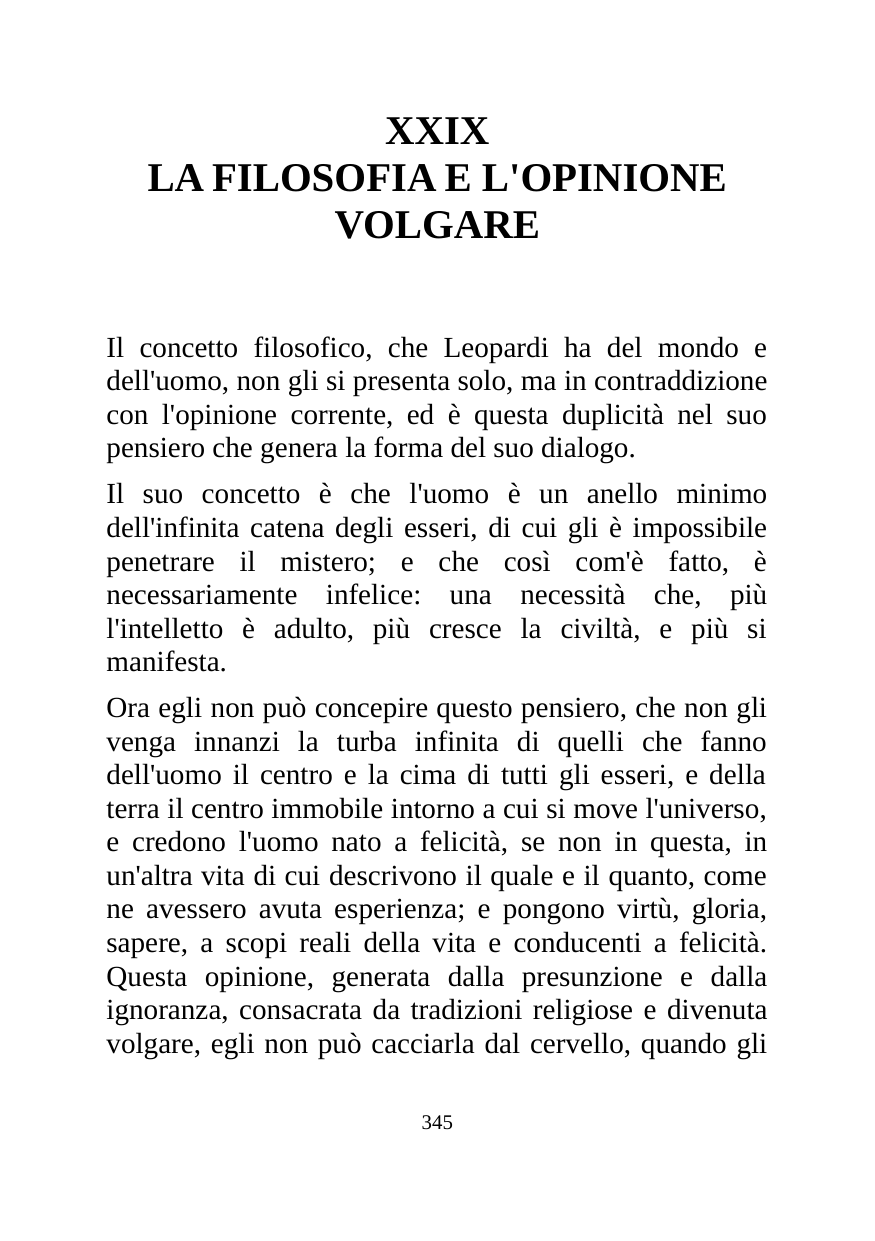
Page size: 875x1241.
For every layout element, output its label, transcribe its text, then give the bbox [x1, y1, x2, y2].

subtitle XXIX LA FILOSOFIA E L'OPINIONE VOLGARE [106, 106, 768, 247]
text Il concetto filosofico, che Leopardi ha del mondo e dell'uomo, non gli si presenta solo, ma in contraddizione con l'opinione corrente, ed è questa duplicità nel suo pensiero che genera la forma del suo dialogo. [106, 330, 768, 464]
text Il suo concetto è che l'uomo è un anello minimo dell'infinita catena degli esseri, di cui gli è impossibile penetrare il mistero; e che così com'è fatto, è necessariamente infelice: una necessità che, più l'intelletto è adulto, più cresce la civiltà, e più si manifesta. [106, 477, 768, 678]
text Ora egli non può concepire questo pensiero, che non gli venga innanzi la turba infinita di quelli che fanno dell'uomo il centro e la cima di tutti gli esseri, e della terra il centro immobile intorno a cui si move l'universo, e credono l'uomo nato a felicità, se non in questa, in un'altra vita di cui descrivono il quale e il quanto, come ne avessero avuta esperienza; e pongono virtù, gloria, sapere, a scopi reali della vita e conducenti a felicità. Questa opinione, generata dalla presunzione e dalla ignoranza, consacrata da tradizioni religiose e divenuta volgare, egli non può cacciarla dal cervello, quando gli [106, 690, 768, 1059]
